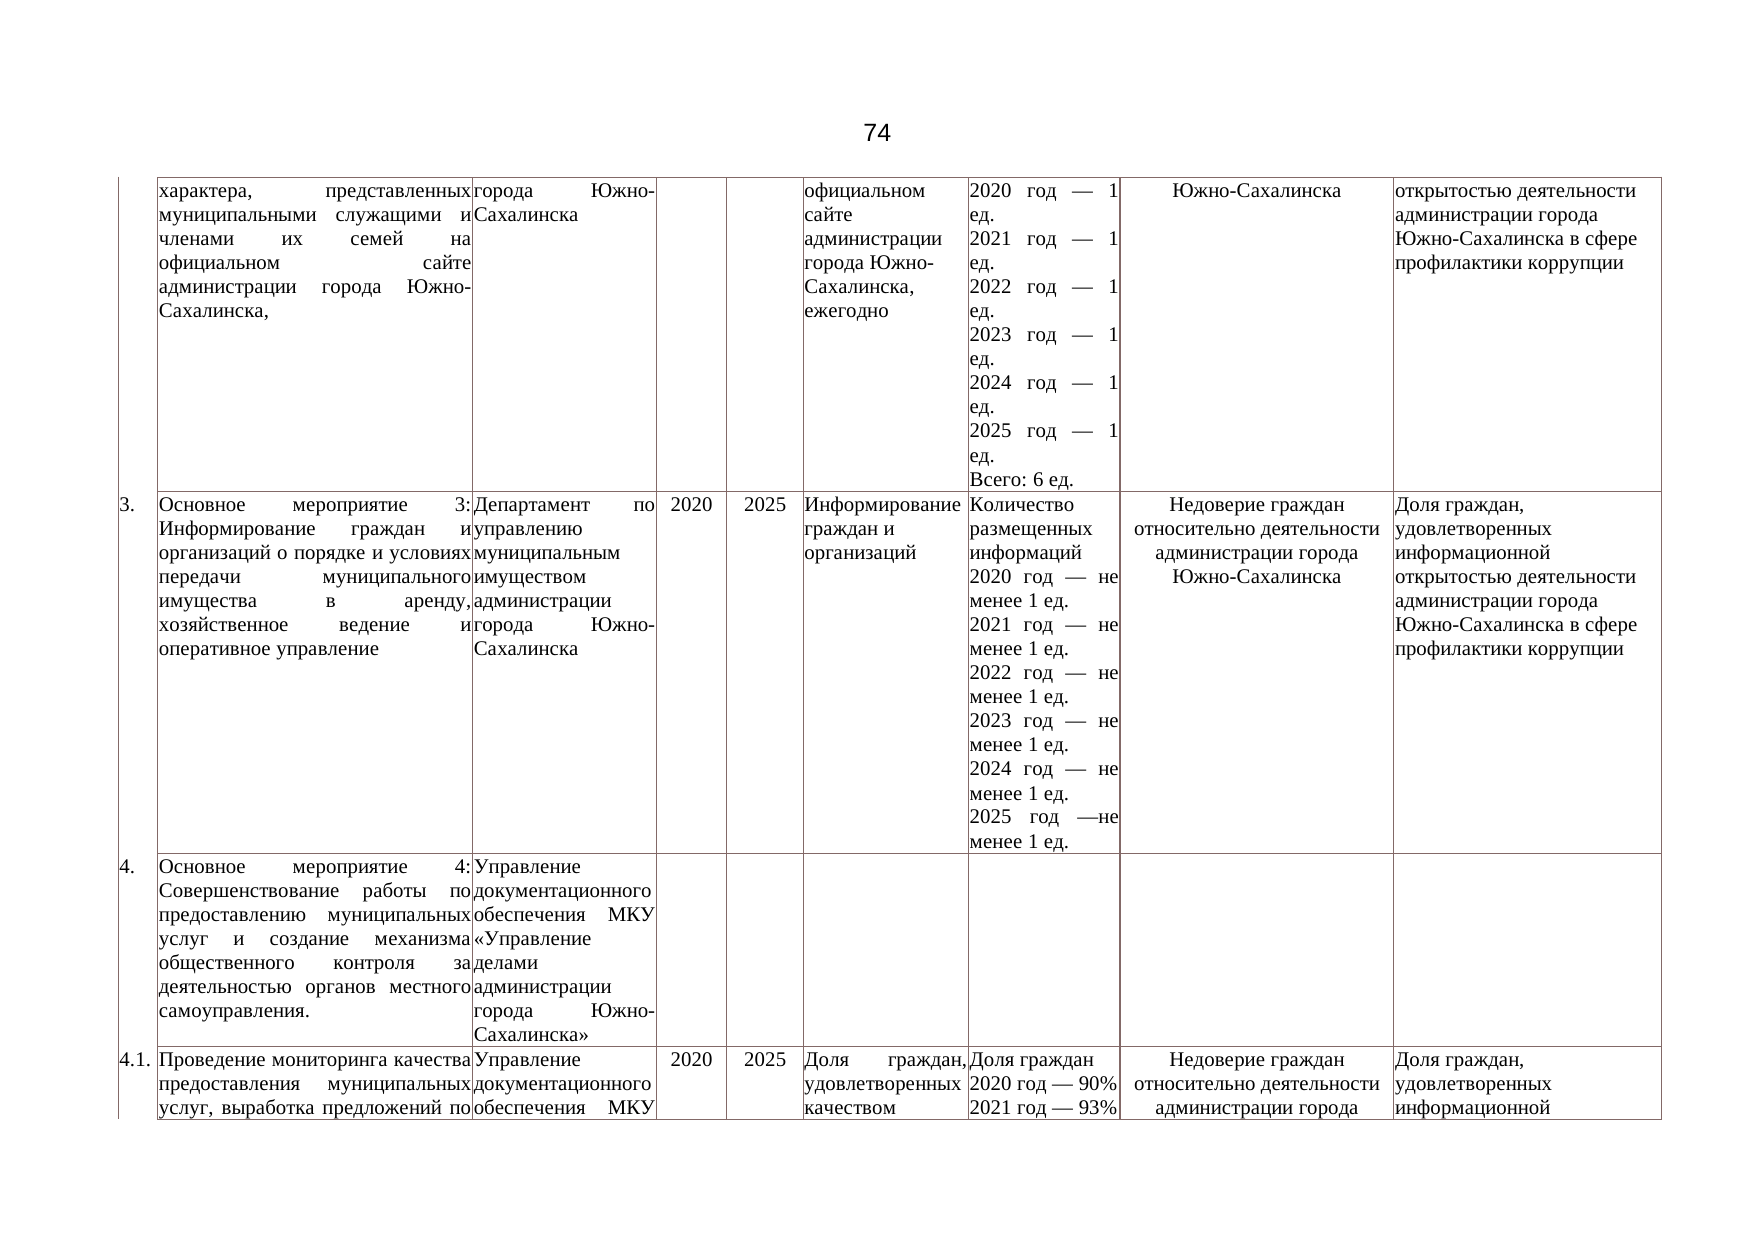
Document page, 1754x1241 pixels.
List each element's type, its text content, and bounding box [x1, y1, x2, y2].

table_cell города Южно-Сахалинска [473, 178, 656, 491]
table_cell 2025 [727, 1047, 803, 1119]
table_cell 3. [119, 491, 157, 852]
table_cell [1121, 854, 1393, 1046]
table_cell 2020 [657, 1047, 726, 1119]
table_cell Недоверие граждан относительно деятельности администрации города [1121, 1047, 1393, 1119]
table_cell [969, 854, 1119, 1046]
table_cell Южно-Сахалинска [1121, 178, 1393, 491]
table_cell 2025 [727, 492, 803, 852]
table_cell 2020 [657, 492, 726, 852]
table_cell Управление документационного обеспечения МКУ [473, 1047, 656, 1119]
table_cell [657, 178, 726, 491]
table_cell Проведение мониторинга качества предоставления муниципальных услуг, выработка предложений по [158, 1047, 472, 1119]
table_cell Основное мероприятие 4: Совершенствование работы по предоставлению муниципальных услуг и создание механизма общественного контроля за деятельностью органов местного самоуправления. [158, 854, 472, 1046]
table_cell [727, 854, 803, 1046]
table_cell Доля граждан 2020 год — 90% 2021 год — 93% [969, 1047, 1119, 1119]
table_cell Недоверие граждан относительно деятельности администрации города Южно-Сахалинска [1121, 492, 1393, 852]
table_cell [119, 177, 157, 491]
table_cell Доля граждан, удовлетворенных информационной открытостью деятельности администрации города Южно-Сахалинска в сфере профилактики коррупции [1394, 492, 1661, 852]
table_cell Количество размещенных информаций 2020 год — не менее 1 ед. 2021 год — не менее 1 ед. 2022 год — не менее 1 ед. 2023 год — не менее 1 ед. 2024 год — не менее 1 ед. 2025 год —не менее 1 ед. [969, 492, 1119, 852]
table_cell характера, представленных муниципальными служащими и членами их семей на официальном сайте администрации города Южно-Сахалинска, [158, 178, 472, 491]
table_cell Департамент по управлению муниципальным имуществом администрации города Южно-Сахалинска [473, 492, 656, 852]
table_cell 2020 год — 1 ед. 2021 год — 1 ед. 2022 год — 1 ед. 2023 год — 1 ед. 2024 год — 1 ед. 2025 год — 1 ед. Всего: 6 ед. [969, 178, 1119, 491]
table_cell Доля граждан, удовлетворенных качеством [804, 1047, 968, 1119]
table_cell официальном сайте администрации города Южно-Сахалинска, ежегодно [804, 178, 968, 491]
table_cell Информирование граждан и организаций [804, 492, 968, 852]
table_cell Доля граждан, удовлетворенных информационной [1394, 1047, 1661, 1119]
table_cell Управление документационного обеспечения МКУ «Управление делами администрации города Южно-Сахалинска» [473, 854, 656, 1046]
table_cell открытостью деятельности администрации города Южно-Сахалинска в сфере профилактики коррупции [1394, 178, 1661, 491]
table_cell 4.1. [119, 1046, 157, 1119]
table_cell [727, 178, 803, 491]
table_cell [657, 854, 726, 1046]
table_cell [1394, 854, 1661, 1046]
table_cell [804, 854, 968, 1046]
table_cell 4. [119, 853, 157, 1046]
table_cell Основное мероприятие 3: Информирование граждан и организаций о порядке и условиях передачи муниципального имущества в аренду, хозяйственное ведение и оперативное управление [158, 492, 472, 852]
